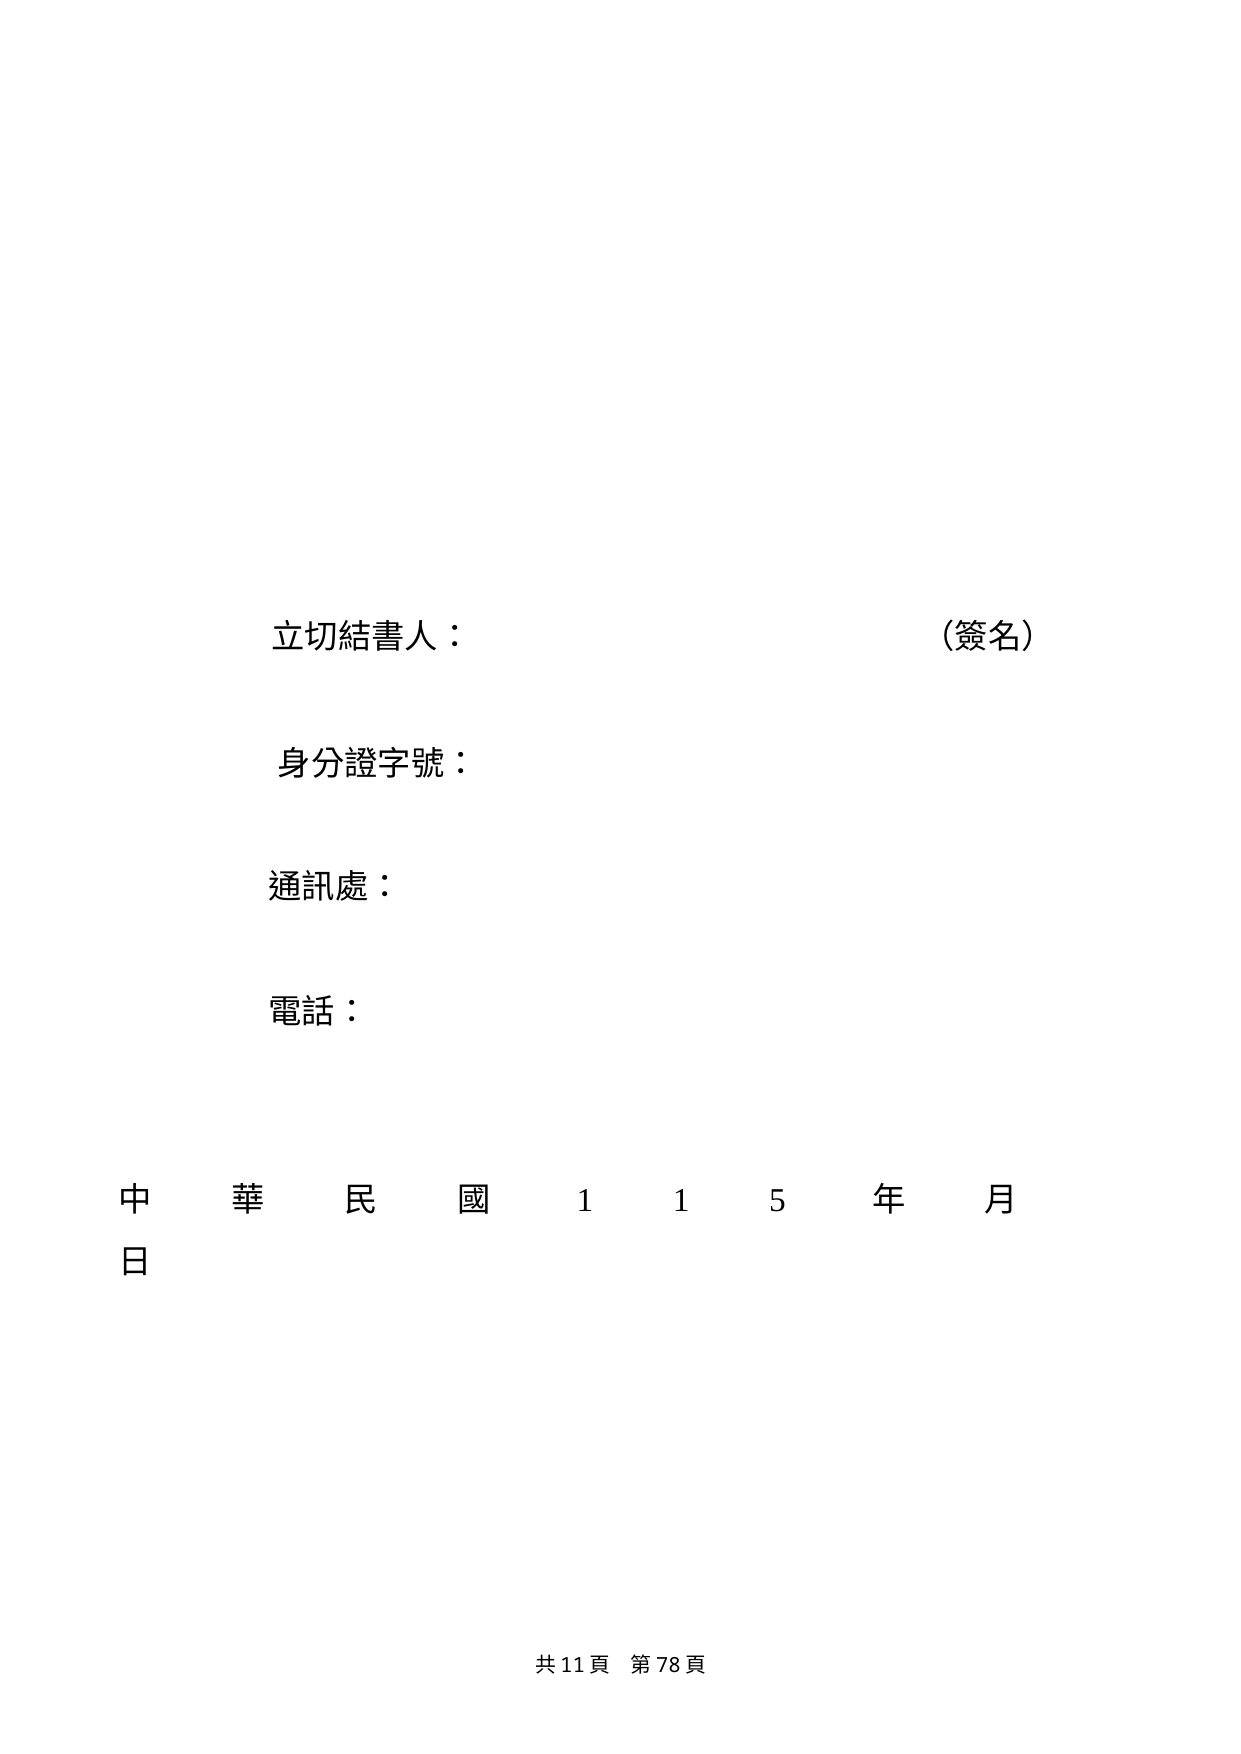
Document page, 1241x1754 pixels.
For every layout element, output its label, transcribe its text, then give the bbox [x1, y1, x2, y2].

text 立切結書人： （簽名） [118, 593, 1122, 655]
text 身分證字號： [118, 718, 1122, 780]
text 電話： [118, 968, 1122, 1030]
text 中華民國115年月日 [118, 1155, 1122, 1280]
text 通訊處： [118, 843, 1122, 905]
